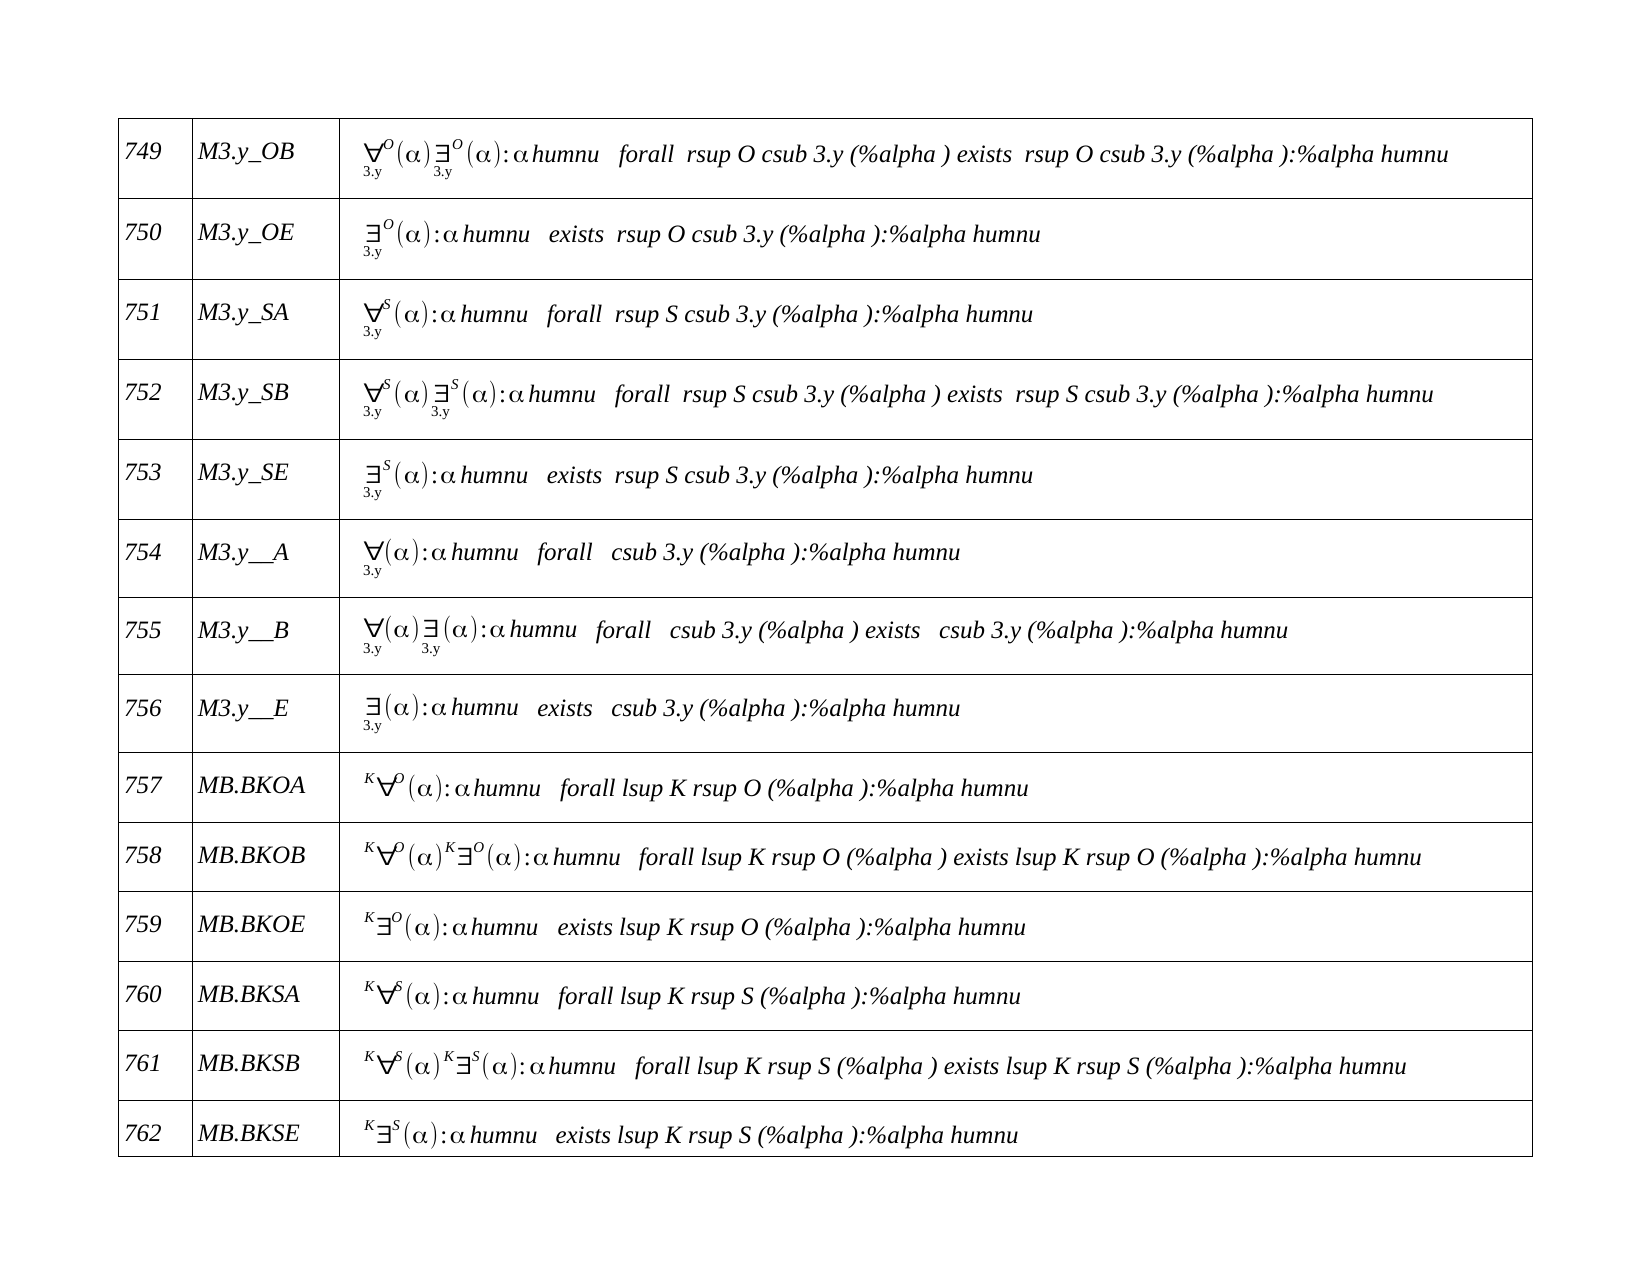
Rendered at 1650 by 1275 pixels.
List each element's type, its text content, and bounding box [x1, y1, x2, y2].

table_cell forall lsup K rsup O (%alpha ) exists lsup K rsup O (%alpha ):%alpha humnu [340, 823, 1532, 891]
table_cell MB.BKSA [193, 962, 339, 1030]
table_cell forall lsup K rsup S (%alpha ) exists lsup K rsup S (%alpha ):%alpha humnu [340, 1031, 1532, 1099]
table_cell forall lsup K rsup O (%alpha ):%alpha humnu [340, 753, 1532, 822]
table_cell 755 [119, 598, 192, 674]
table_cell 760 [119, 962, 192, 1030]
table_cell 756 [119, 675, 192, 752]
table_cell 759 [119, 892, 192, 961]
table_cell forall lsup K rsup S (%alpha ):%alpha humnu [340, 962, 1532, 1030]
table_cell M3.y_SE [193, 440, 339, 519]
table_cell forall rsup S csub 3.y (%alpha ):%alpha humnu [340, 280, 1532, 359]
table_cell M3.y_SB [193, 360, 339, 439]
table_cell exists lsup K rsup O (%alpha ):%alpha humnu [340, 892, 1532, 961]
table_cell 757 [119, 753, 192, 822]
table_cell 762 [119, 1101, 192, 1156]
table_cell forall csub 3.y (%alpha ):%alpha humnu [340, 520, 1532, 597]
table_cell 752 [119, 360, 192, 439]
table_cell exists csub 3.y (%alpha ):%alpha humnu [340, 675, 1532, 752]
table_cell MB.BKSE [193, 1101, 339, 1156]
table_cell M3.y_SA [193, 280, 339, 359]
table_cell exists rsup S csub 3.y (%alpha ):%alpha humnu [340, 440, 1532, 519]
table_cell forall rsup S csub 3.y (%alpha ) exists rsup S csub 3.y (%alpha ):%alpha humnu [340, 360, 1532, 439]
table_cell forall csub 3.y (%alpha ) exists csub 3.y (%alpha ):%alpha humnu [340, 598, 1532, 674]
table_cell 749 [119, 119, 192, 198]
table_cell MB.BKOE [193, 892, 339, 961]
table_cell exists lsup K rsup S (%alpha ):%alpha humnu [340, 1101, 1532, 1156]
table_cell 753 [119, 440, 192, 519]
table_cell M3.y__E [193, 675, 339, 752]
table_cell exists rsup O csub 3.y (%alpha ):%alpha humnu [340, 199, 1532, 278]
table_cell 750 [119, 199, 192, 278]
table_cell M3.y__A [193, 520, 339, 597]
table_cell 751 [119, 280, 192, 359]
table_cell MB.BKOA [193, 753, 339, 822]
table_cell M3.y__B [193, 598, 339, 674]
table_cell M3.y_OE [193, 199, 339, 278]
table_cell M3.y_OB [193, 119, 339, 198]
table_cell MB.BKOB [193, 823, 339, 891]
table_cell 758 [119, 823, 192, 891]
table_cell forall rsup O csub 3.y (%alpha ) exists rsup O csub 3.y (%alpha ):%alpha humnu [340, 119, 1532, 198]
table_cell 754 [119, 520, 192, 597]
table_cell 761 [119, 1031, 192, 1099]
table_cell MB.BKSB [193, 1031, 339, 1099]
